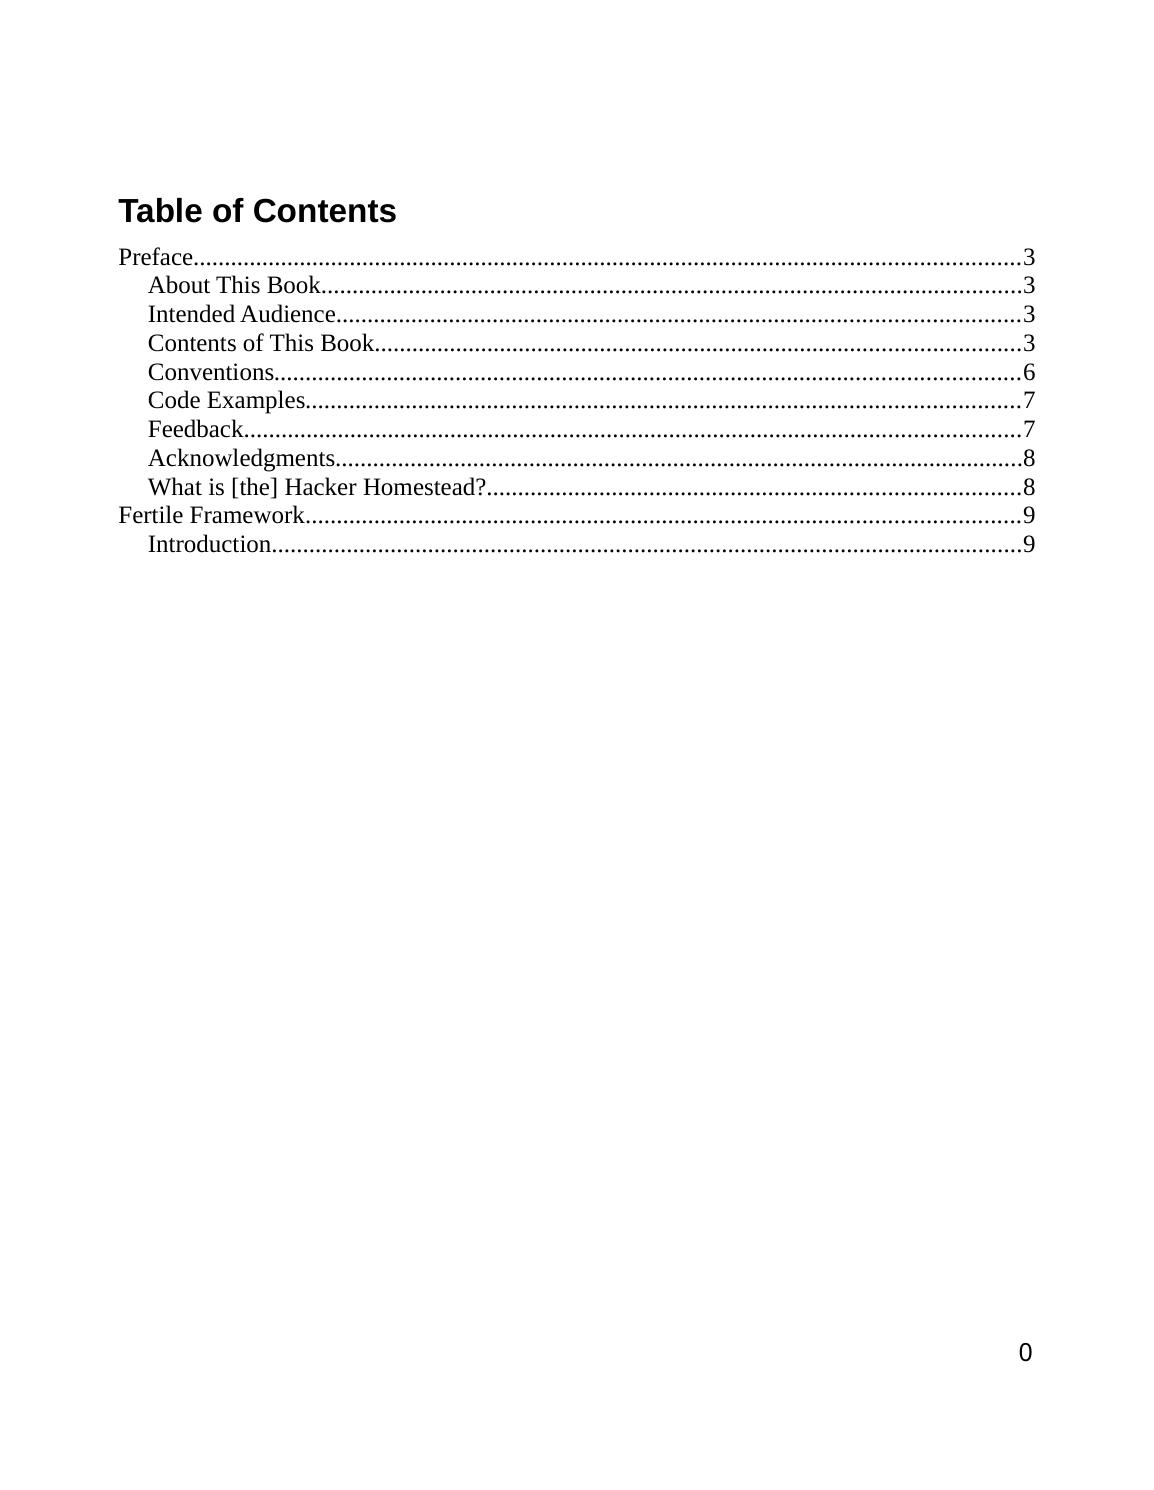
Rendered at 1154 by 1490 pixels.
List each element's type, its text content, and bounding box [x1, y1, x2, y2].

text What is [the] Hacker Homestead? 8 [148, 472, 1035, 500]
subtitle Table of Contents [118, 191, 1035, 229]
text About This Book 3 [148, 270, 1035, 299]
text Intended Audience 3 [148, 299, 1035, 328]
text Conventions 6 [148, 357, 1035, 385]
text Preface 3 [118, 242, 1035, 270]
text Code Examples 7 [148, 385, 1035, 414]
text Introduction 9 [148, 529, 1035, 558]
text Contents of This Book 3 [148, 328, 1035, 357]
text Fertile Framework 9 [118, 500, 1035, 529]
text Feedback 7 [148, 414, 1035, 443]
text Acknowledgments 8 [148, 443, 1035, 472]
